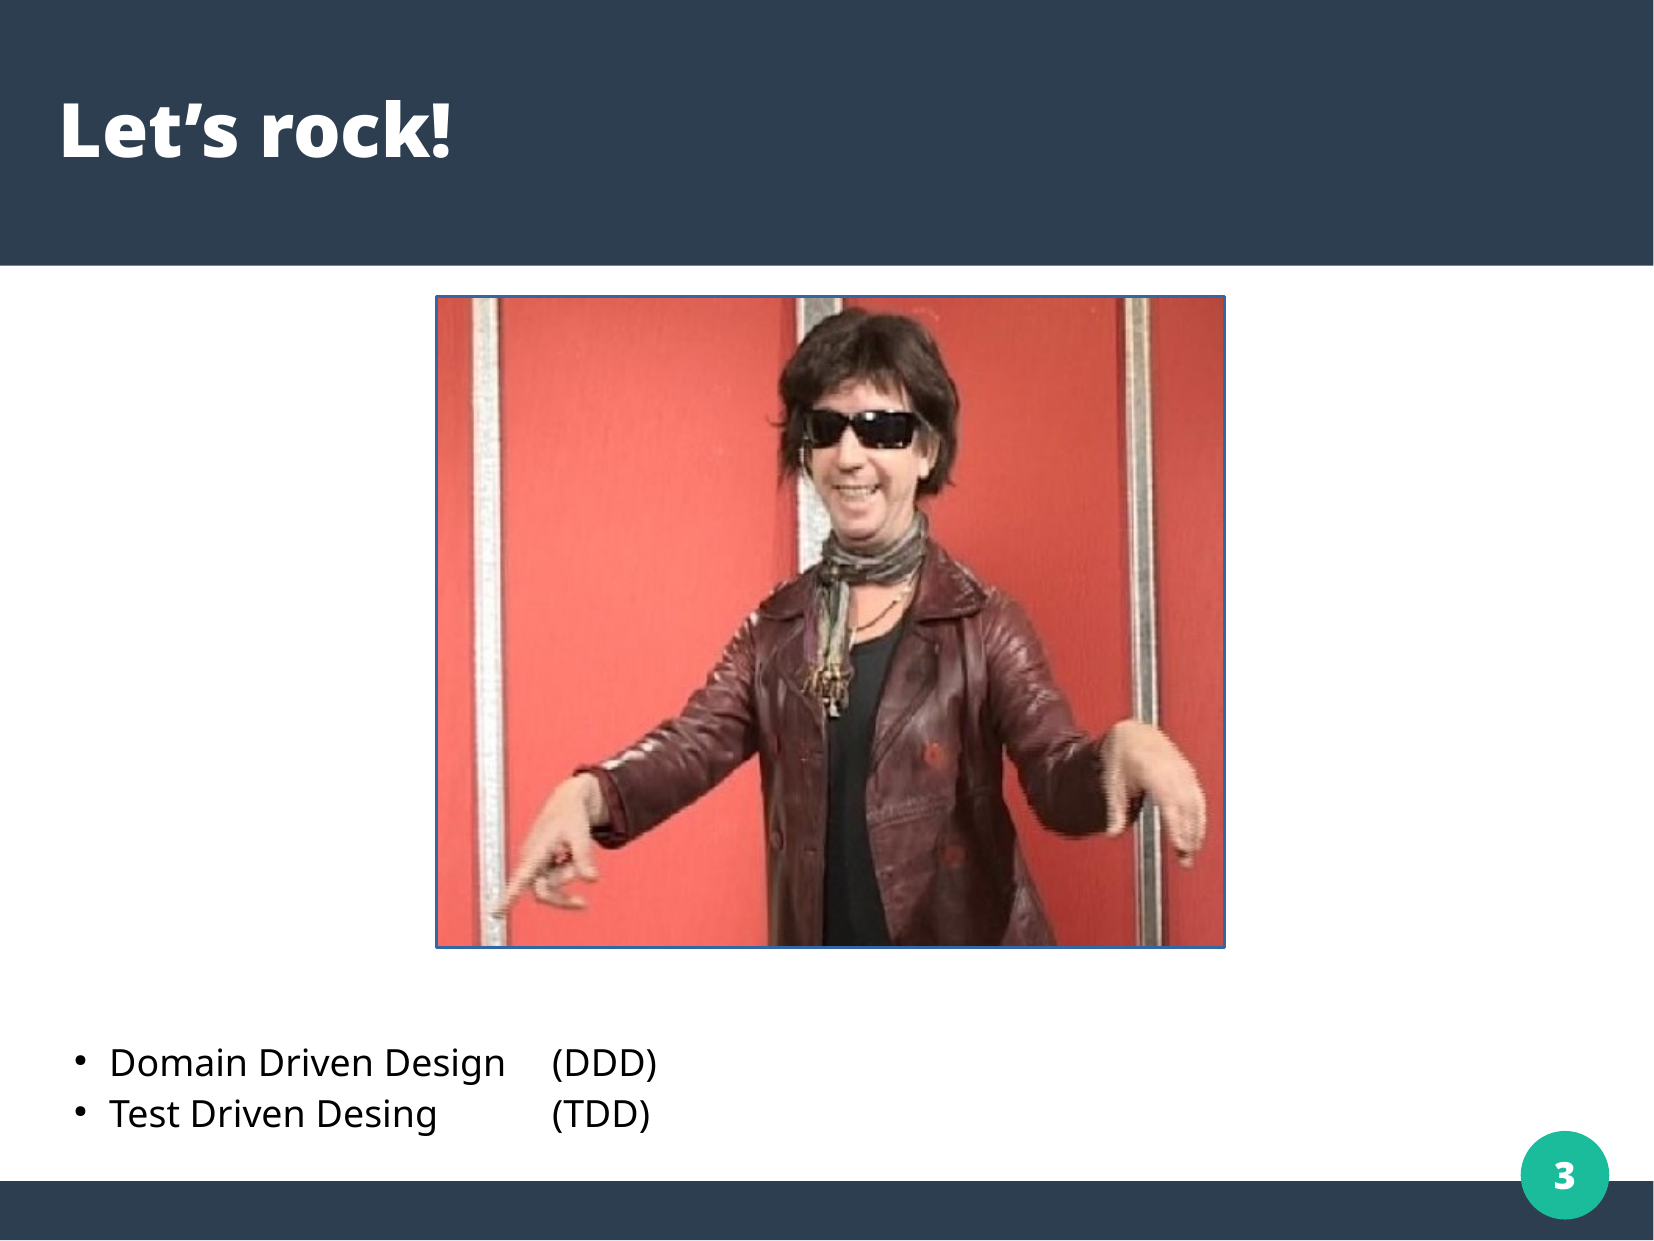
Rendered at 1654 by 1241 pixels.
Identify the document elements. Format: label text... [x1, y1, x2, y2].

text_box Domain Driven Design (DDD) Test Driven Desing (TDD) [59, 1028, 684, 1131]
title Let’s rock! [59, 49, 1595, 207]
picture [438, 297, 1223, 947]
